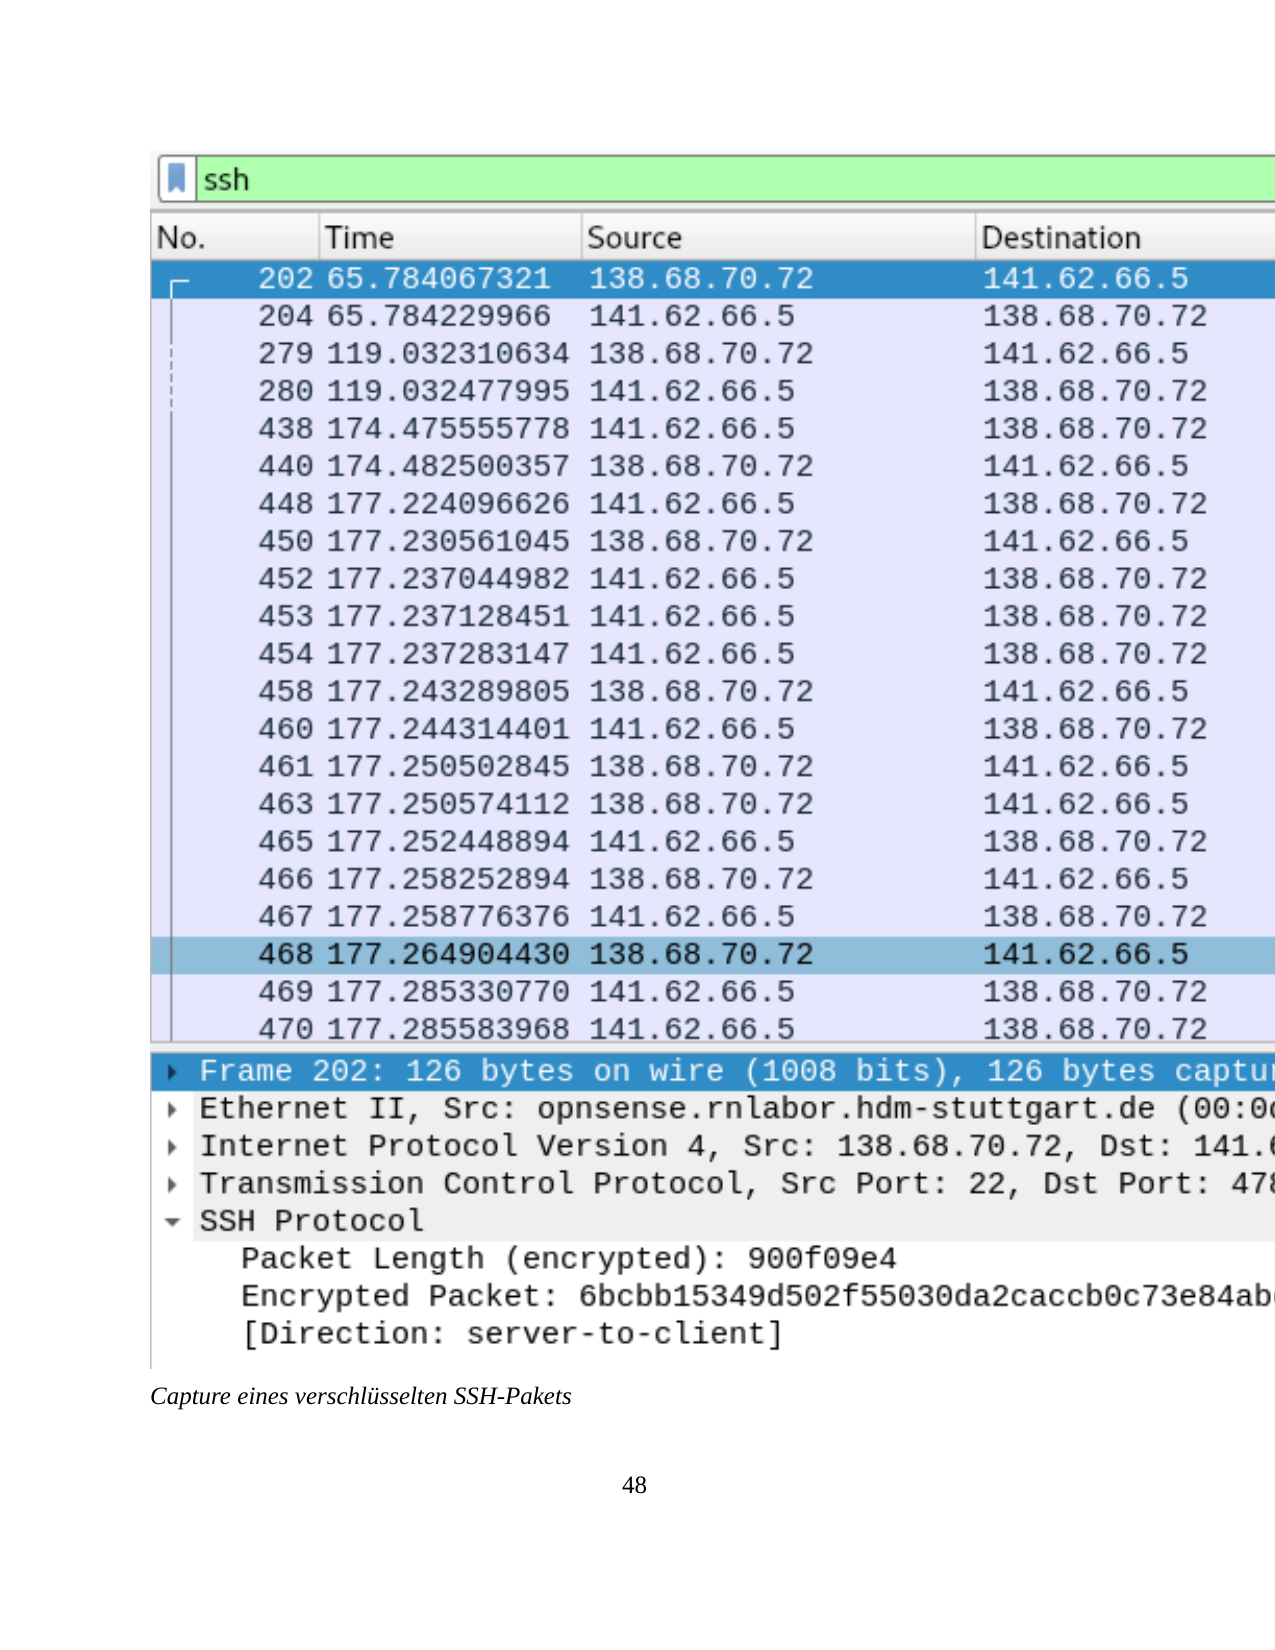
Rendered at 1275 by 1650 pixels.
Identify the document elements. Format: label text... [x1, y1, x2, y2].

picture [150, 150, 1275, 1369]
text Capture eines verschlüsselten SSH-Pakets [150, 1381, 1125, 1410]
